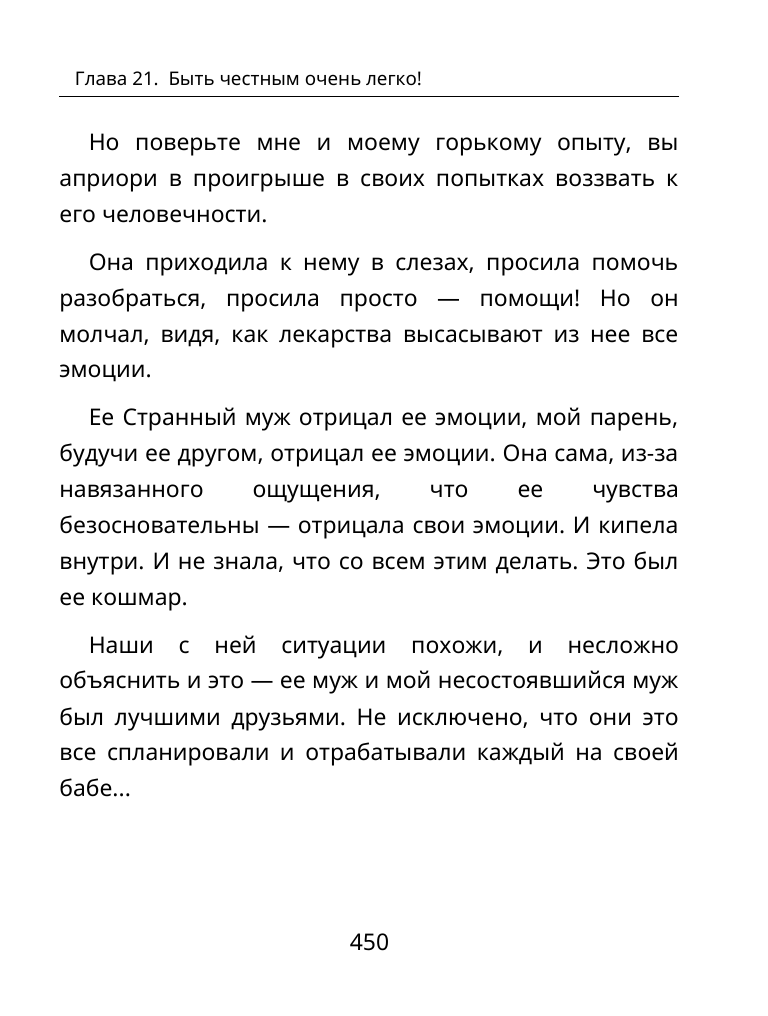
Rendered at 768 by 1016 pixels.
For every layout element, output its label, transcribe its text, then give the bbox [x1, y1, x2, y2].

text Она приходила к нему в слезах, просила помочь разобраться, просила просто — помощи! Но он молчал, видя, как лекарства высасывают из нее все эмоции. [59, 246, 679, 385]
text Наши с ней ситуации похожи, и несложно объяснить и это — ее муж и мой несостоявшийся муж был лучшими друзьями. Не исключено, что они это все спланировали и отрабатывали каждый на своей бабе... [59, 628, 679, 803]
text Ее Странный муж отрицал ее эмоции, мой парень, будучи ее другом, отрицал ее эмоции. Она сама, из-за навязанного ощущения, что ее чувства безосновательны — отрицала свои эмоции. И кипела внутри. И не знала, что со всем этим делать. Это был ее кошмар. [59, 401, 679, 612]
text Но поверьте мне и моему горькому опыту, вы априори в проигрыше в своих попытках воззвать к его человечности. [59, 126, 679, 229]
